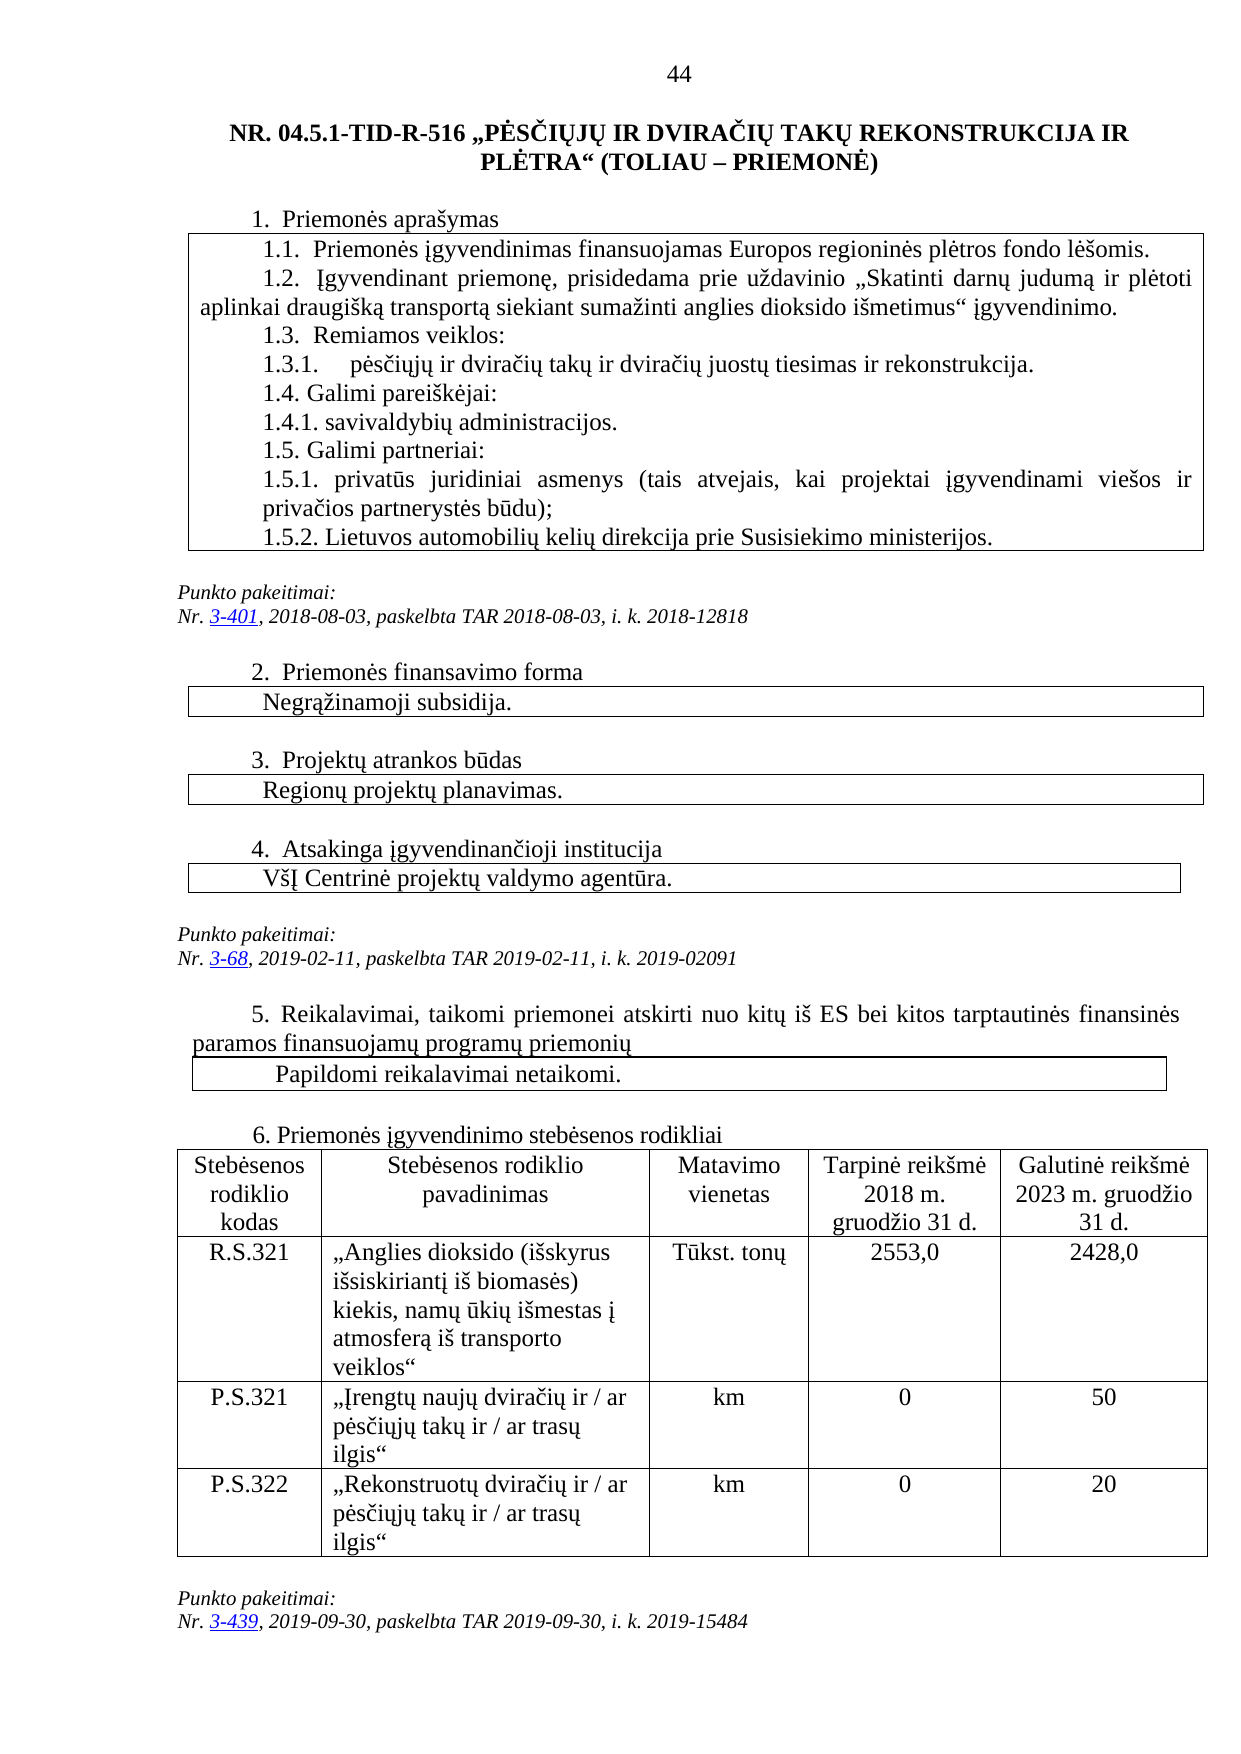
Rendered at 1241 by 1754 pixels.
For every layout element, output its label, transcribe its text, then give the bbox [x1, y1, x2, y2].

table_header VšĮ Centrinė projektų valdymo agentūra. [189, 864, 1180, 892]
table_cell 50 [1001, 1382, 1207, 1468]
table_header Negrąžinamoji subsidija. [189, 687, 1203, 716]
table_cell „Anglies dioksido (išskyrus išsiskiriantį iš biomasės) kiekis, namų ūkių išmestas į atmosferą iš transporto veiklos“ [322, 1237, 649, 1381]
text Nr. 3-439, 2019-09-30, paskelbta TAR 2019-09-30, i. k. 2019-15484 [177, 1609, 1181, 1633]
table_cell 1.4. Galimi pareiškėjai: 1.4.1. savivaldybių administracijos. [189, 378, 1203, 435]
text 5. Reikalavimai, taikomi priemonei atskirti nuo kitų iš ES bei kitos tarptautinės finansinės paramos finansuojamų programų priemonių [192, 999, 1181, 1056]
table_header Stebėsenos rodiklio pavadinimas [322, 1150, 649, 1236]
table_cell P.S.321 [178, 1382, 321, 1468]
text 6. Priemonės įgyvendinimo stebėsenos rodikliai [252, 1120, 1181, 1149]
table_cell 1.3. Remiamos veiklos: 1.3.1. pėsčiųjų ir dviračių takų ir dviračių juostų tiesimas ir rekonstrukcija. [189, 320, 1203, 378]
table_cell Tūkst. tonų [650, 1237, 808, 1381]
table_cell 20 [1001, 1469, 1207, 1556]
table_cell 1.5. Galimi partneriai: 1.5.1. privatūs juridiniai asmenys (tais atvejais, kai projektai įgyvendinami viešos ir privačios partnerystės būdu); 1.5.2. Lietuvos automobilių kelių direkcija prie Susisiekimo ministerijos. [189, 435, 1203, 550]
text Papildomi reikalavimai netaikomi. [193, 1058, 1166, 1090]
text NR. 04.5.1-TID-R-516 „Pėsčiųjų ir dviračių takų rekonstrukcija ir plėtra“ (TOLIAU – priemonė) [177, 118, 1181, 176]
text Nr. 3-68, 2019-02-11, paskelbta TAR 2019-02-11, i. k. 2019-02091 [177, 946, 1181, 970]
text Nr. 3-401, 2018-08-03, paskelbta TAR 2018-08-03, i. k. 2018-12818 [177, 604, 1181, 628]
table_header Stebėsenos rodiklio kodas [178, 1150, 321, 1236]
table_cell 0 [809, 1469, 1000, 1556]
text Punkto pakeitimai: [177, 580, 1181, 604]
table_cell km [650, 1469, 808, 1556]
table_cell 0 [809, 1382, 1000, 1468]
text Punkto pakeitimai: [177, 1585, 1181, 1609]
table_header 1.1. Priemonės įgyvendinimas finansuojamas Europos regioninės plėtros fondo lėšomis. [189, 234, 1203, 263]
table_cell „Rekonstruotų dviračių ir / ar pėsčiųjų takų ir / ar trasų ilgis“ [322, 1469, 649, 1556]
table_cell R.S.321 [178, 1237, 321, 1381]
text 3. Projektų atrankos būdas [251, 745, 1181, 774]
table_header Tarpinė reikšmė 2018 m. gruodžio 31 d. [809, 1150, 1000, 1236]
table_cell 2553,0 [809, 1237, 1000, 1381]
text Punkto pakeitimai: [177, 922, 1181, 946]
table_cell 1.2. Įgyvendinant priemonę, prisidedama prie uždavinio „Skatinti darnų judumą ir plėtoti aplinkai draugišką transportą siekiant sumažinti anglies dioksido išmetimus“ įgyvendinimo. [189, 263, 1203, 320]
table_header Regionų projektų planavimas. [189, 775, 1203, 804]
table_header Matavimo vienetas [650, 1150, 808, 1236]
table_header Galutinė reikšmė 2023 m. gruodžio 31 d. [1001, 1150, 1207, 1236]
table_cell „Įrengtų naujų dviračių ir / ar pėsčiųjų takų ir / ar trasų ilgis“ [322, 1382, 649, 1468]
text 4. Atsakinga įgyvendinančioji institucija [251, 834, 1181, 862]
text 2. Priemonės finansavimo forma [251, 657, 1181, 686]
table_cell 2428,0 [1001, 1237, 1207, 1381]
text 1. Priemonės aprašymas [251, 204, 1181, 233]
table_cell P.S.322 [178, 1469, 321, 1556]
table_cell km [650, 1382, 808, 1468]
